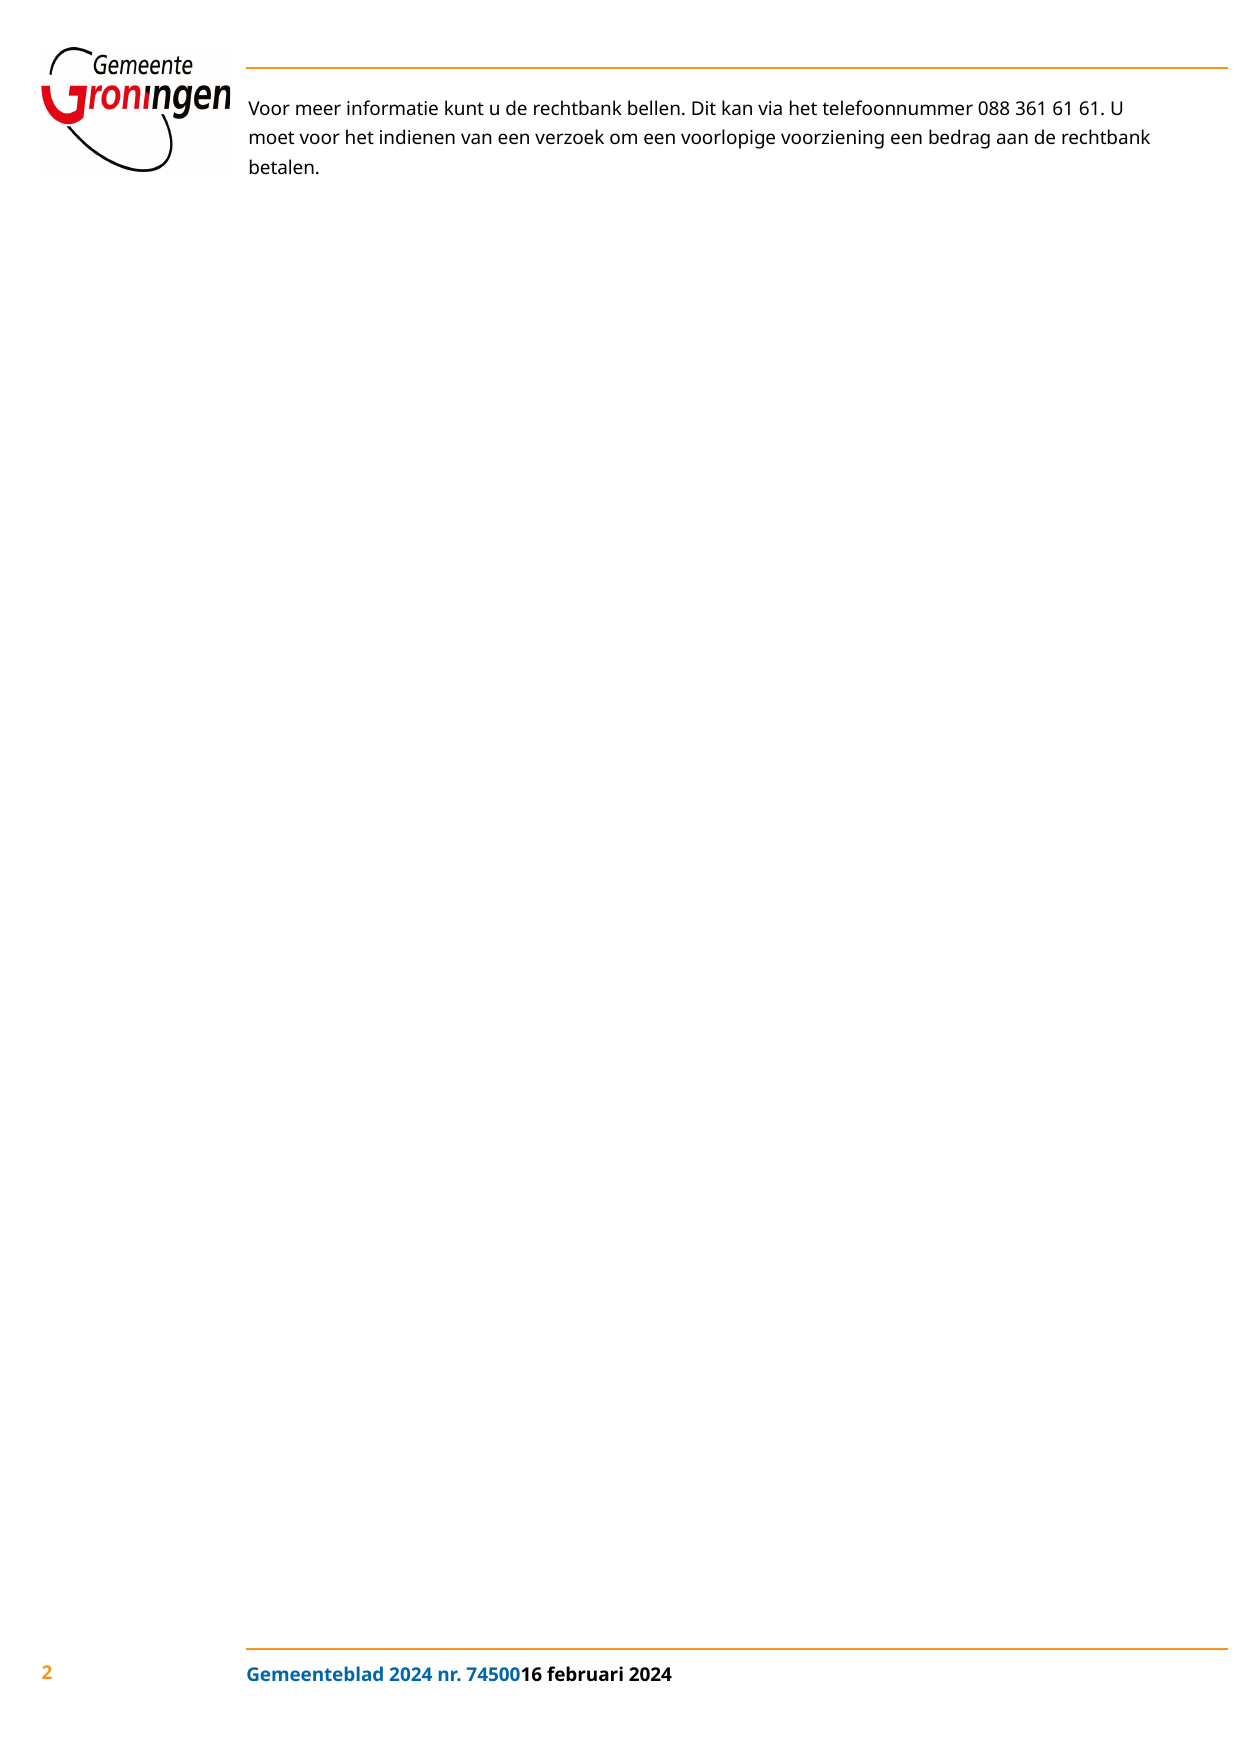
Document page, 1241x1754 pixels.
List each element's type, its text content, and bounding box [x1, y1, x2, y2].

text Voor meer informatie kunt u de rechtbank bellen. Dit kan via het telefoonnummer 088 361 61 61. U moet voor het indienen van een verzoek om een voorlopige voorziening een bedrag aan de rechtbank betalen. [248, 95, 1152, 180]
picture [41, 47, 231, 172]
